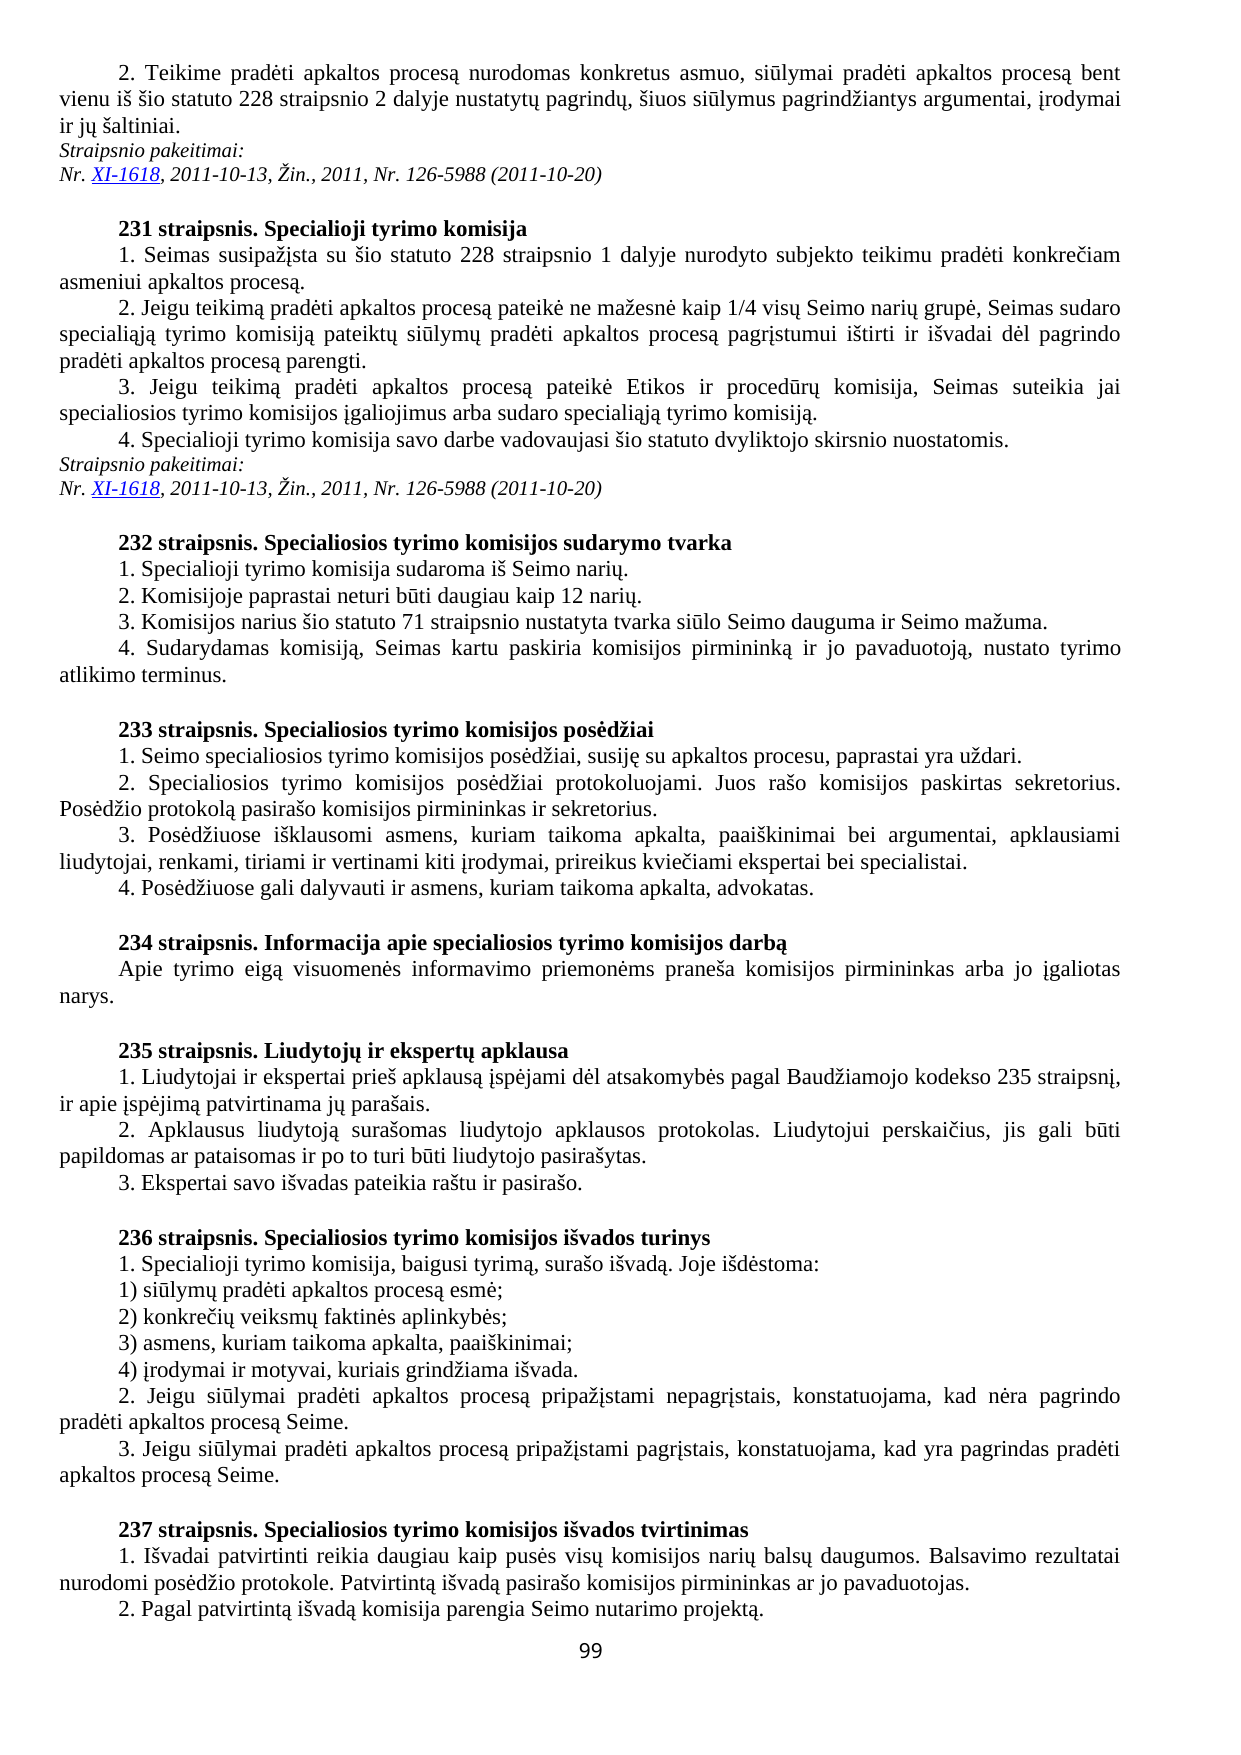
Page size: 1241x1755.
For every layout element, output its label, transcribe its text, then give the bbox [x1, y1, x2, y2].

text 3. Komisijos narius šio statuto 71 straipsnio nustatyta tvarka siūlo Seimo dauguma ir Seimo mažuma. [59, 608, 1122, 634]
text 1. Specialioji tyrimo komisija, baigusi tyrimą, surašo išvadą. Joje išdėstoma: [59, 1250, 1122, 1277]
text 1) siūlymų pradėti apkaltos procesą esmė; [59, 1277, 1122, 1303]
text Straipsnio pakeitimai: [59, 452, 1122, 476]
text 4) įrodymai ir motyvai, kuriais grindžiama išvada. [59, 1356, 1122, 1382]
text 3) asmens, kuriam taikoma apkalta, paaiškinimai; [59, 1329, 1122, 1356]
text Straipsnio pakeitimai: [59, 138, 1122, 162]
text Nr. XI-1618, 2011-10-13, Žin., 2011, Nr. 126-5988 (2011-10-20) [59, 162, 1122, 186]
text 1. Liudytojai ir ekspertai prieš apklausą įspėjami dėl atsakomybės pagal Baudžiamojo kodekso 235 straipsnį, ir apie įspėjimą patvirtinama jų parašais. [59, 1063, 1122, 1116]
text 2. Jeigu teikimą pradėti apkaltos procesą pateikė ne mažesnė kaip 1/4 visų Seimo narių grupė, Seimas sudaro specialiąją tyrimo komisiją pateiktų siūlymų pradėti apkaltos procesą pagrįstumui ištirti ir išvadai dėl pagrindo pradėti apkaltos procesą parengti. [59, 294, 1122, 373]
text 2. Pagal patvirtintą išvadą komisija parengia Seimo nutarimo projektą. [59, 1595, 1122, 1622]
text 1. Išvadai patvirtinti reikia daugiau kaip pusės visų komisijos narių balsų daugumos. Balsavimo rezultatai nurodomi posėdžio protokole. Patvirtintą išvadą pasirašo komisijos pirmininkas ar jo pavaduotojas. [59, 1542, 1122, 1595]
text 1. Seimo specialiosios tyrimo komisijos posėdžiai, susiję su apkaltos procesu, paprastai yra uždari. [59, 742, 1122, 769]
text 234 straipsnis. Informacija apie specialiosios tyrimo komisijos darbą [59, 929, 1122, 956]
text 3. Jeigu siūlymai pradėti apkaltos procesą pripažįstami pagrįstais, konstatuojama, kad yra pagrindas pradėti apkaltos procesą Seime. [59, 1435, 1122, 1487]
text 2. Apklausus liudytoją surašomas liudytojo apklausos protokolas. Liudytojui perskaičius, jis gali būti papildomas ar pataisomas ir po to turi būti liudytojo pasirašytas. [59, 1116, 1122, 1169]
text 2) konkrečių veiksmų faktinės aplinkybės; [59, 1303, 1122, 1329]
text 2. Teikime pradėti apkaltos procesą nurodomas konkretus asmuo, siūlymai pradėti apkaltos procesą bent vienu iš šio statuto 228 straipsnio 2 dalyje nustatytų pagrindų, šiuos siūlymus pagrindžiantys argumentai, įrodymai ir jų šaltiniai. [59, 59, 1122, 138]
text 236 straipsnis. Specialiosios tyrimo komisijos išvados turinys [59, 1224, 1122, 1250]
text 3. Posėdžiuose išklausomi asmens, kuriam taikoma apkalta, paaiškinimai bei argumentai, apklausiami liudytojai, renkami, tiriami ir vertinami kiti įrodymai, prireikus kviečiami ekspertai bei specialistai. [59, 821, 1122, 874]
text 1. Specialioji tyrimo komisija sudaroma iš Seimo narių. [59, 555, 1122, 582]
text 4. Specialioji tyrimo komisija savo darbe vadovaujasi šio statuto dvyliktojo skirsnio nuostatomis. [59, 426, 1122, 452]
text 233 straipsnis. Specialiosios tyrimo komisijos posėdžiai [59, 716, 1122, 742]
text 232 straipsnis. Specialiosios tyrimo komisijos sudarymo tvarka [59, 529, 1122, 555]
text 4. Posėdžiuose gali dalyvauti ir asmens, kuriam taikoma apkalta, advokatas. [59, 874, 1122, 900]
text 3. Ekspertai savo išvadas pateikia raštu ir pasirašo. [59, 1169, 1122, 1195]
text 4. Sudarydamas komisiją, Seimas kartu paskiria komisijos pirmininką ir jo pavaduotoją, nustato tyrimo atlikimo terminus. [59, 634, 1122, 687]
text 237 straipsnis. Specialiosios tyrimo komisijos išvados tvirtinimas [59, 1516, 1122, 1542]
text Apie tyrimo eigą visuomenės informavimo priemonėms praneša komisijos pirmininkas arba jo įgaliotas narys. [59, 956, 1122, 1008]
text 1. Seimas susipažįsta su šio statuto 228 straipsnio 1 dalyje nurodyto subjekto teikimu pradėti konkrečiam asmeniui apkaltos procesą. [59, 241, 1122, 294]
text Nr. XI-1618, 2011-10-13, Žin., 2011, Nr. 126-5988 (2011-10-20) [59, 476, 1122, 500]
text 2. Specialiosios tyrimo komisijos posėdžiai protokoluojami. Juos rašo komisijos paskirtas sekretorius. Posėdžio protokolą pasirašo komisijos pirmininkas ir sekretorius. [59, 769, 1122, 821]
text 3. Jeigu teikimą pradėti apkaltos procesą pateikė Etikos ir procedūrų komisija, Seimas suteikia jai specialiosios tyrimo komisijos įgaliojimus arba sudaro specialiąją tyrimo komisiją. [59, 373, 1122, 426]
text 2. Jeigu siūlymai pradėti apkaltos procesą pripažįstami nepagrįstais, konstatuojama, kad nėra pagrindo pradėti apkaltos procesą Seime. [59, 1382, 1122, 1435]
text 231 straipsnis. Specialioji tyrimo komisija [59, 215, 1122, 241]
text 2. Komisijoje paprastai neturi būti daugiau kaip 12 narių. [59, 582, 1122, 608]
text 235 straipsnis. Liudytojų ir ekspertų apklausa [59, 1037, 1122, 1063]
